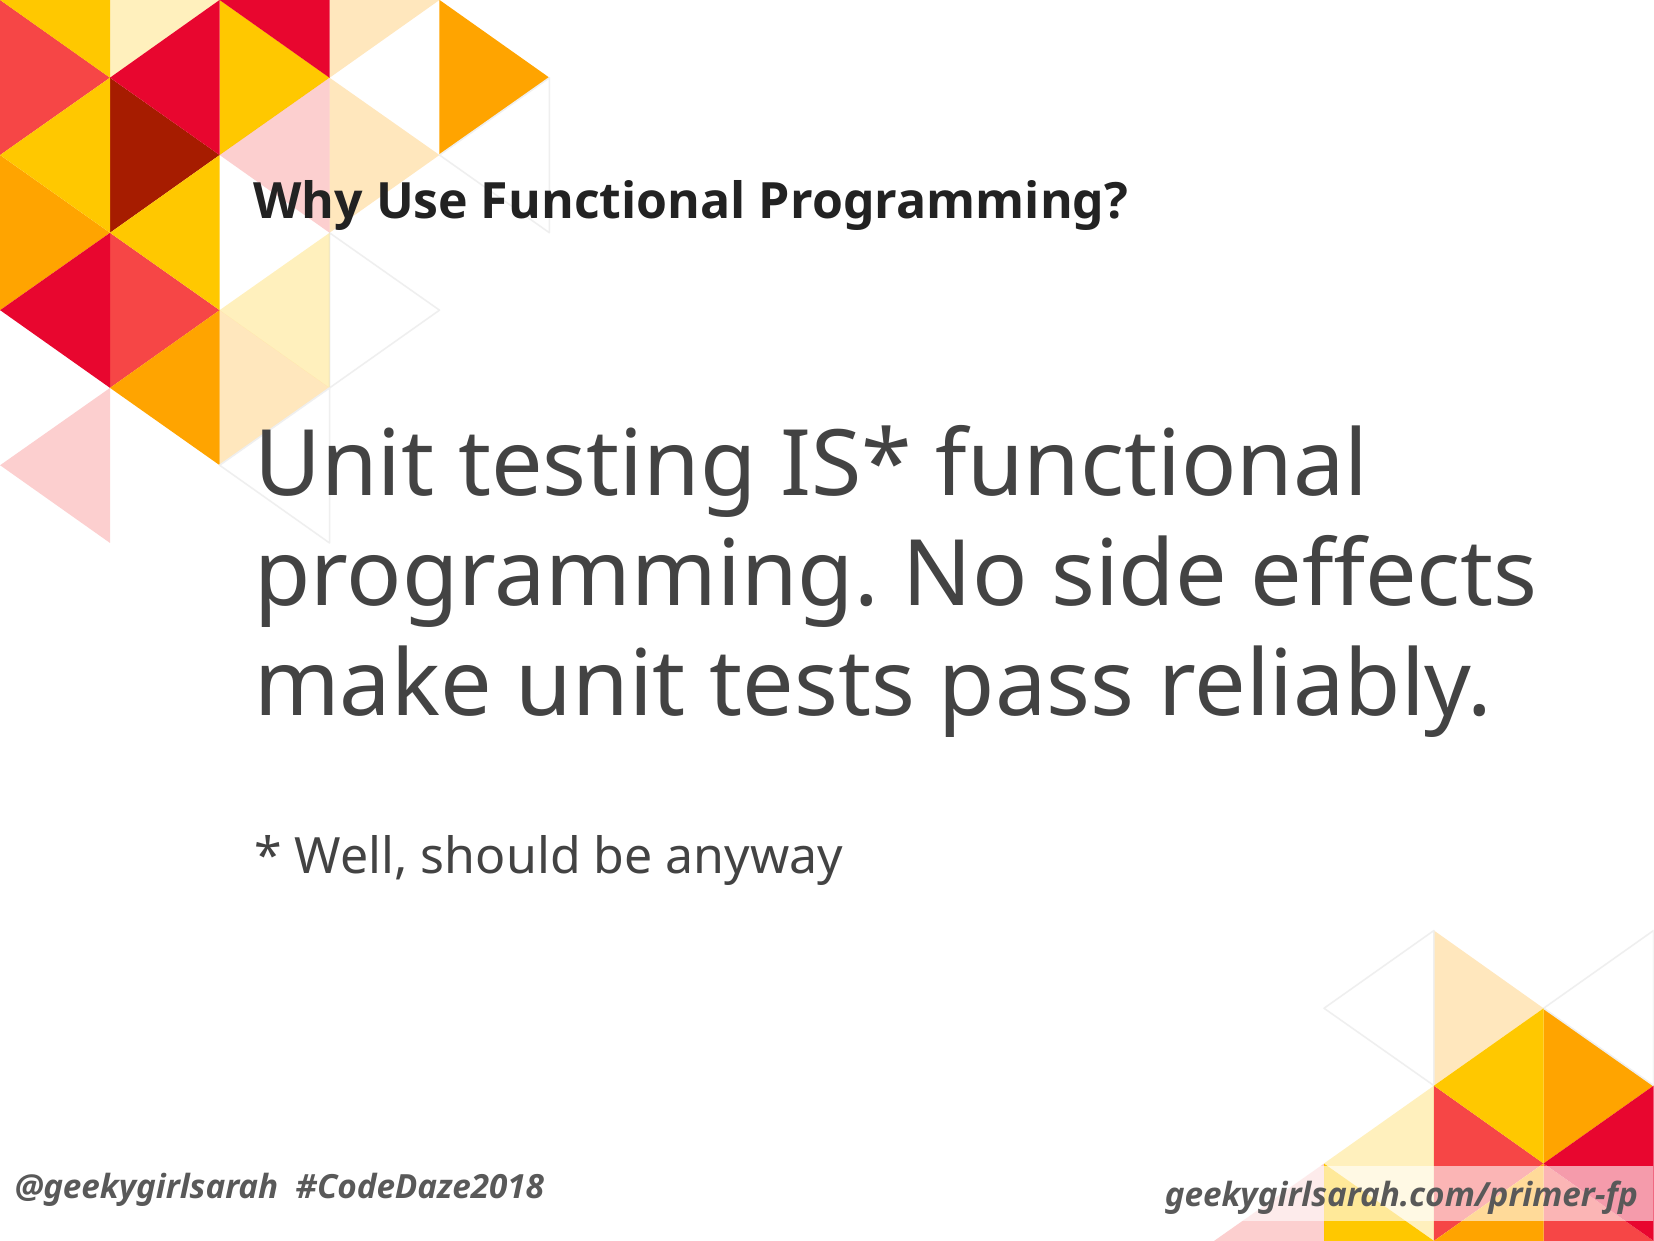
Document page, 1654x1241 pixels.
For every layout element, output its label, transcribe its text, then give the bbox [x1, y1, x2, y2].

list Unit testing IS* functional programming. No side effects make unit tests pass reliably. * Well, should be anyway [238, 388, 1566, 1089]
title Why Use Functional Programming? [238, 82, 1407, 244]
